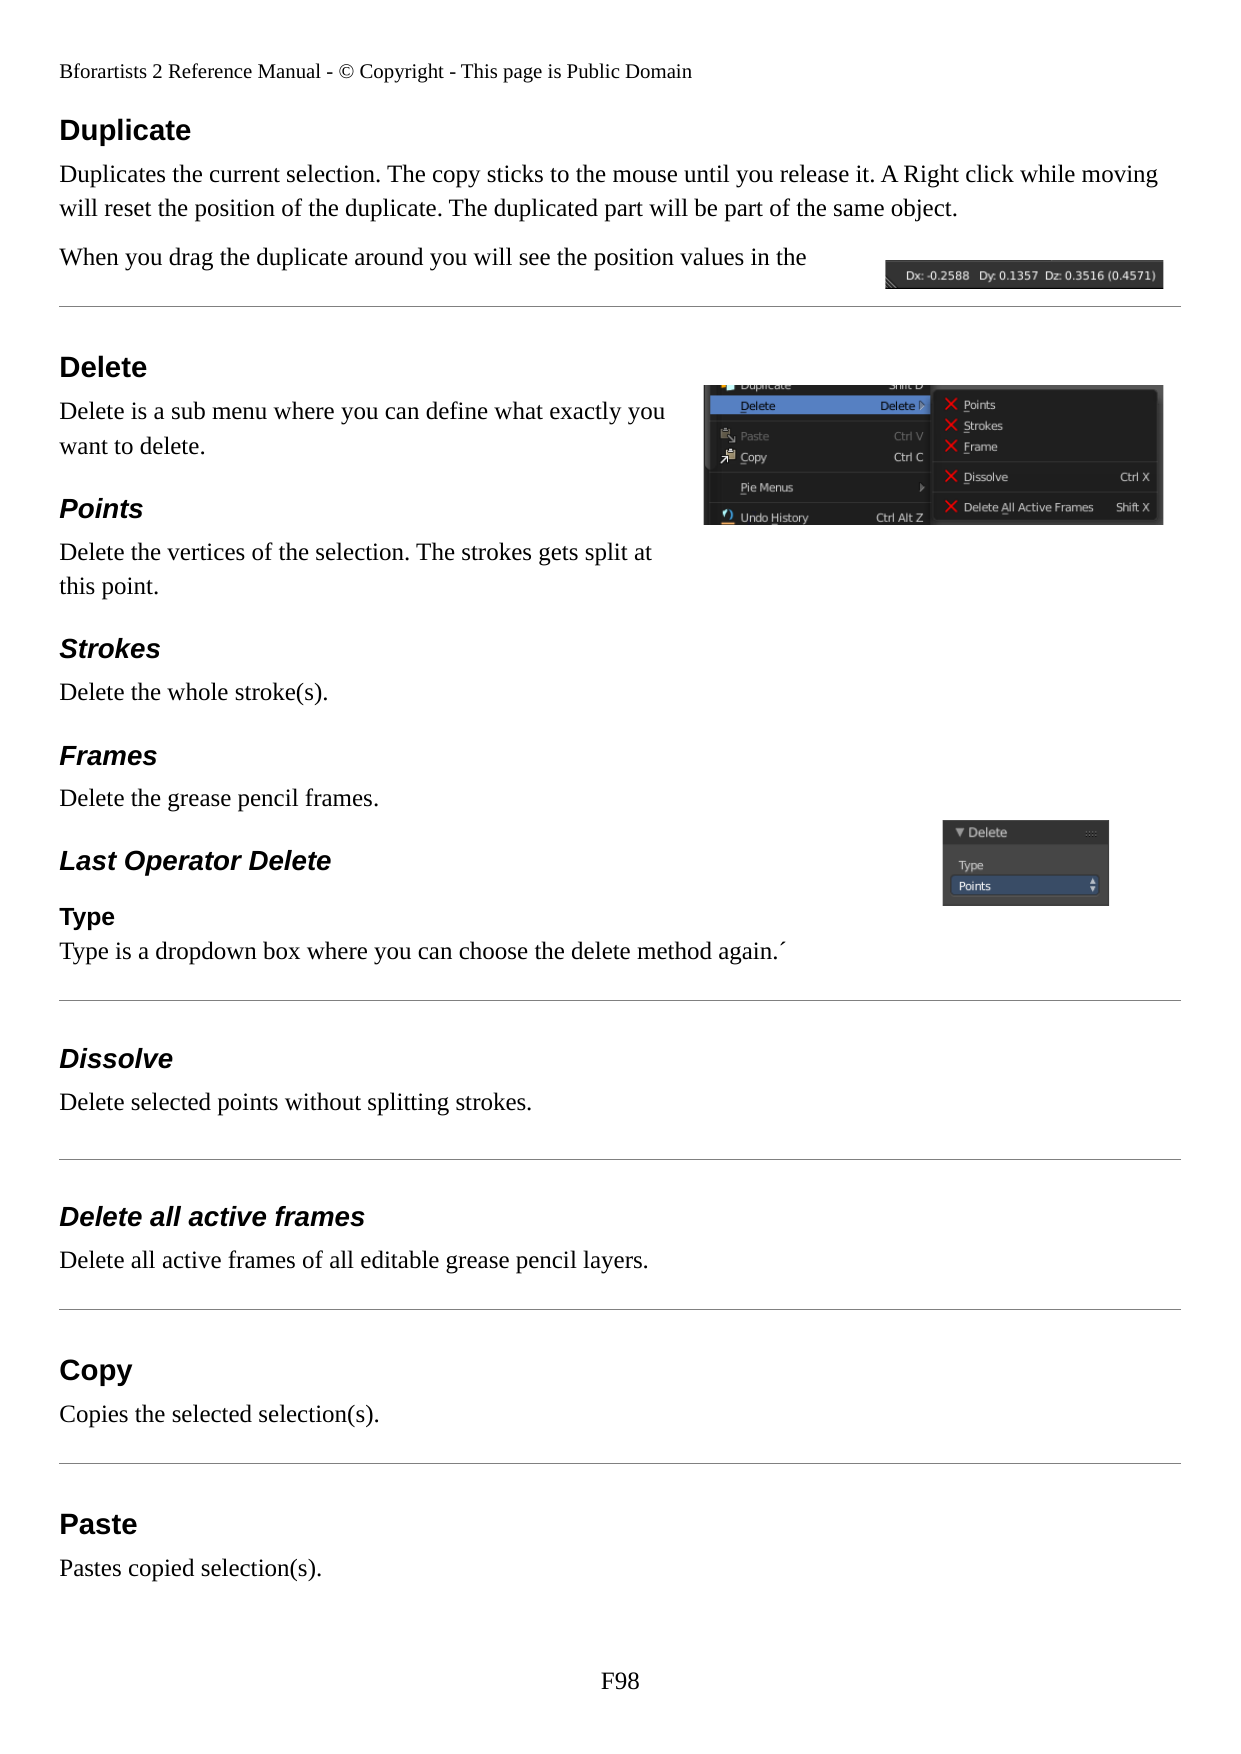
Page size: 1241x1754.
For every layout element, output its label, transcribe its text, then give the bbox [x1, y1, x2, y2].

text Pastes copied selection(s). [59, 1553, 1181, 1582]
subtitle [1164, 492, 1181, 524]
subtitle Delete [59, 350, 1181, 384]
subtitle Delete all active frames [59, 1201, 1181, 1233]
text Duplicates the current selection. The copy sticks to the mouse until you release it. A Right click while moving will reset the position of the duplicate. The duplicated part will be part of the same object. [59, 159, 1181, 222]
subtitle Last Operator Delete [59, 845, 942, 877]
text Delete the vertices of the selection. The strokes gets split at this point. [59, 537, 1181, 600]
text Copies the selected selection(s). [59, 1399, 1181, 1428]
subtitle Strokes [59, 633, 1181, 665]
subtitle Dissolve [59, 1042, 1181, 1074]
picture [885, 260, 1164, 289]
subtitle Frames [59, 739, 1181, 771]
text Type is a dropdown box where you can choose the delete method again.´ [59, 936, 1181, 965]
subtitle Copy [59, 1353, 1181, 1387]
text Delete selected points without splitting strokes. [59, 1087, 1181, 1115]
picture [942, 820, 1110, 906]
subtitle Duplicate [59, 113, 1181, 146]
text Delete all active frames of all editable grease pencil layers. [59, 1245, 1181, 1274]
picture [703, 385, 1164, 525]
subtitle Type [59, 902, 1181, 930]
text Delete the grease pencil frames. [59, 783, 1181, 812]
text When you drag the duplicate around you will see the position values in the [59, 242, 1181, 271]
text Delete the whole stroke(s). [59, 677, 1181, 706]
text Delete is a sub menu where you can define what exactly you want to delete. [59, 396, 703, 460]
subtitle Paste [59, 1507, 1181, 1541]
subtitle Points [59, 492, 703, 524]
subtitle [1110, 845, 1181, 877]
